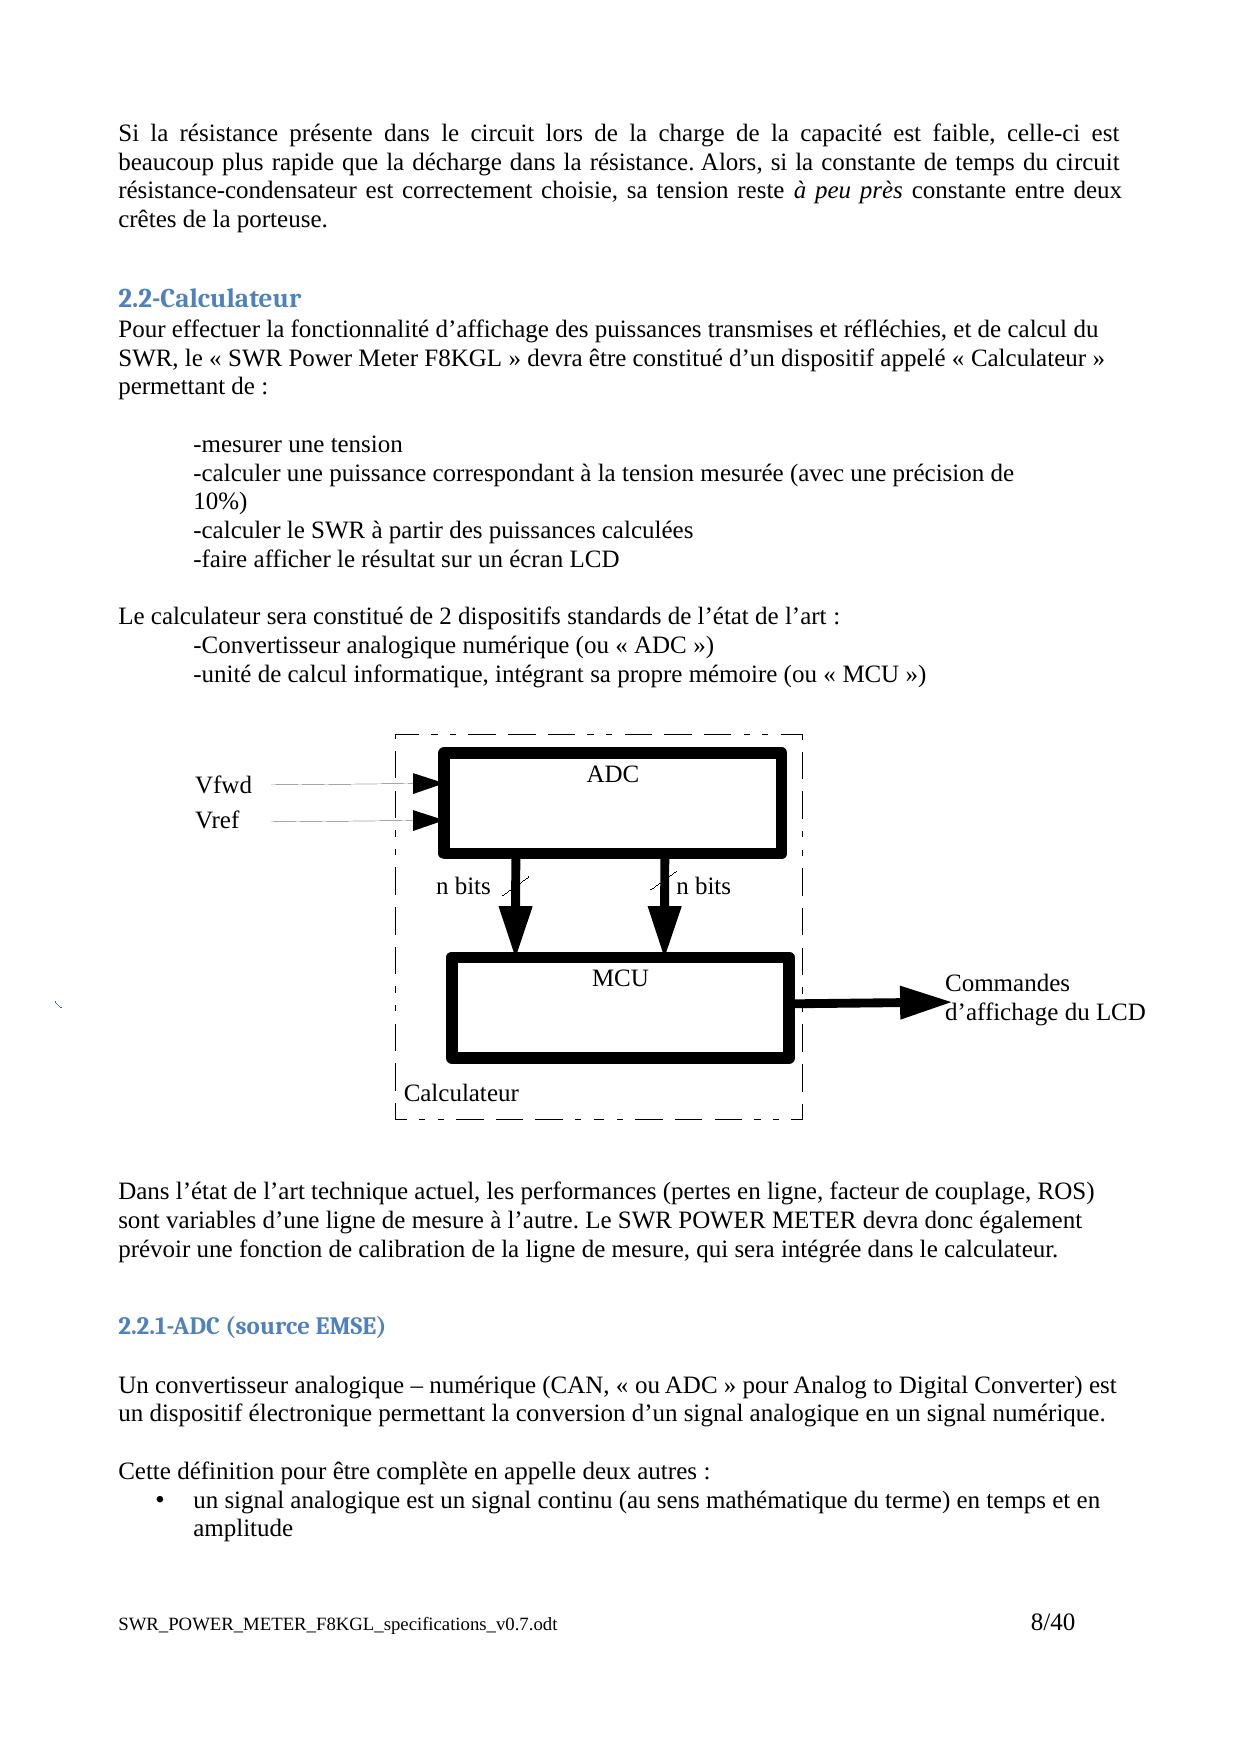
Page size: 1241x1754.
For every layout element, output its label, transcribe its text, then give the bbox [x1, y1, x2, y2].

text Cette définition pour être complète en appelle deux autres : [118, 1456, 1122, 1485]
subtitle 2.2-Calculateur [118, 283, 1122, 314]
text Dans l’état de l’art technique actuel, les performances (pertes en ligne, facteur de couplage, ROS) sont variables d’une ligne de mesure à l’autre. Le SWR POWER METER devra donc également prévoir une fonction de calibration de la ligne de mesure, qui sera intégrée dans le calculateur. [118, 1176, 1122, 1263]
list un signal analogique est un signal continu (au sens mathématique du terme) en temps et en amplitude [156, 1485, 1122, 1542]
text Le calculateur sera constitué de 2 dispositifs standards de l’état de l’art : [118, 601, 1122, 630]
text Pour effectuer la fonctionnalité d’affichage des puissances transmises et réfléchies, et de calcul du SWR, le « SWR Power Meter F8KGL » devra être constitué d’un dispositif appelé « Calculateur » permettant de : [118, 314, 1122, 400]
text -mesurer une tension [118, 429, 1122, 458]
text -faire afficher le résultat sur un écran LCD [118, 544, 1122, 573]
subtitle 2.2.1-ADC (source EMSE) [118, 1312, 1122, 1341]
text Un convertisseur analogique – numérique (CAN, « ou ADC » pour Analog to Digital Converter) est un dispositif électronique permettant la conversion d’un signal analogique en un signal numérique. [118, 1370, 1122, 1427]
text -calculer une puissance correspondant à la tension mesurée (avec une précision de 10%) [118, 458, 1122, 515]
text -calculer le SWR à partir des puissances calculées [118, 515, 1122, 544]
text Si la résistance présente dans le circuit lors de la charge de la capacité est faible, celle-ci est beaucoup plus rapide que la décharge dans la résistance. Alors, si la constante de temps du circuit résistance-condensateur est correctement choisie, sa tension reste à peu près constante entre deux crêtes de la porteuse. [118, 118, 1122, 233]
text -unité de calcul informatique, intégrant sa propre mémoire (ou « MCU ») [118, 659, 1122, 688]
text -Convertisseur analogique numérique (ou « ADC ») [118, 630, 1122, 659]
